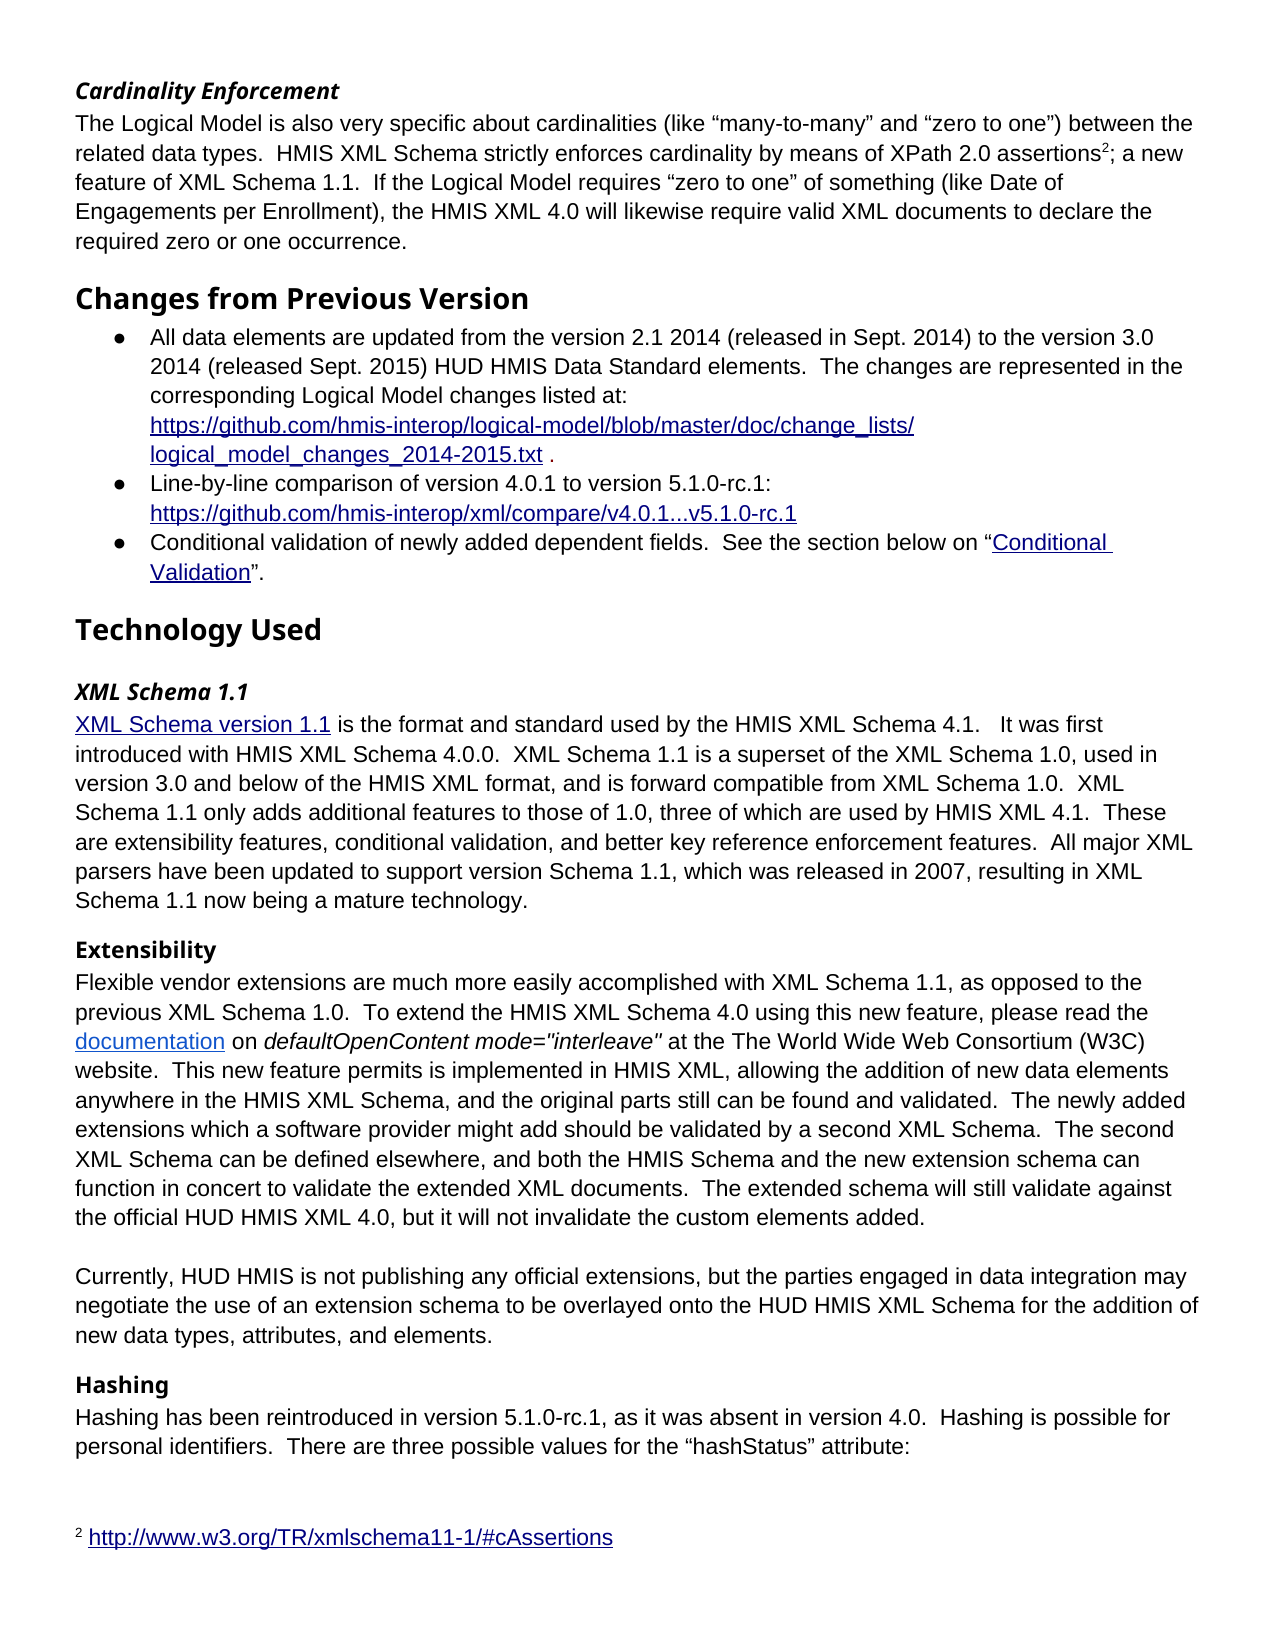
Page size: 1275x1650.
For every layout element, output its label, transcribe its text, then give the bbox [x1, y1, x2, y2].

text The Logical Model is also very specific about cardinalities (like “many-to-many” and “zero to one”) between the related data types. HMIS XML Schema strictly enforces cardinality by means of XPath 2.0 assertions; a new feature of XML Schema 1.1. If the Logical Model requires “zero to one” of something (like Date of Engagements per Enrollment), the HMIS XML 4.0 will likewise require valid XML documents to declare the required zero or one occurrence. [75, 111, 1200, 254]
subtitle Cardinality Enforcement [75, 75, 1200, 106]
subtitle Changes from Previous Version [75, 279, 1200, 318]
text XML Schema version 1.1 is the format and standard used by the HMIS XML Schema 4.1. It was first introduced with HMIS XML Schema 4.0.0. XML Schema 1.1 is a superset of the XML Schema 1.0, used in version 3.0 and below of the HMIS XML format, and is forward compatible from XML Schema 1.0. XML Schema 1.1 only adds additional features to those of 1.0, three of which are used by HMIS XML 4.1. These are extensibility features, conditional validation, and better key reference enforcement features. All major XML parsers have been updated to support version Schema 1.1, which was released in 2007, resulting in XML Schema 1.1 now being a mature technology. [75, 712, 1200, 914]
subtitle Hashing [75, 1369, 1200, 1400]
text Flexible vendor extensions are much more easily accomplished with XML Schema 1.1, as opposed to the previous XML Schema 1.0. To extend the HMIS XML Schema 4.0 using this new feature, please read the documentation on defaultOpenContent mode="interleave" at the The World Wide Web Consortium (W3C) website. This new feature permits is implemented in HMIS XML, allowing the addition of new data elements anywhere in the HMIS XML Schema, and the original parts still can be found and validated. The newly added extensions which a software provider might add should be validated by a second XML Schema. The second XML Schema can be defined elsewhere, and both the HMIS Schema and the new extension schema can function in concert to validate the extended XML documents. The extended schema will still validate against the official HUD HMIS XML 4.0, but it will not invalidate the custom elements added. [75, 970, 1200, 1231]
text Hashing has been reintroduced in version 5.1.0-rc.1, as it was absent in version 4.0. Hashing is possible for personal identifiers. There are three possible values for the “hashStatus” attribute: [75, 1404, 1200, 1459]
text http://www.w3.org/TR/xmlschema11-1/#cAssertions [75, 1525, 1200, 1551]
subtitle Technology Used [75, 609, 1200, 649]
subtitle XML Schema 1.1 [75, 676, 1200, 707]
list Line-by-line comparison of version 4.0.1 to version 5.1.0-rc.1: https://github.com/hmis-interop/xml/compare/v4.0.1...v5.1.0-rc.1 [112, 471, 1200, 526]
list Conditional validation of newly added dependent fields. See the section below on “Conditional Validation”. [112, 530, 1200, 585]
subtitle Extensibility [75, 934, 1200, 965]
list All data elements are updated from the version 2.1 2014 (released in Sept. 2014) to the version 3.0 2014 (released Sept. 2015) HUD HMIS Data Standard elements. The changes are represented in the corresponding Logical Model changes listed at: https://github.com/hmis-interop/logical-model/blob/master/doc/change_lists/logical_model_changes_2014-2015.txt . [112, 324, 1200, 467]
text Currently, HUD HMIS is not publishing any official extensions, but the parties engaged in data integration may negotiate the use of an extension schema to be overlayed onto the HUD HMIS XML Schema for the addition of new data types, attributes, and elements. [75, 1264, 1200, 1348]
